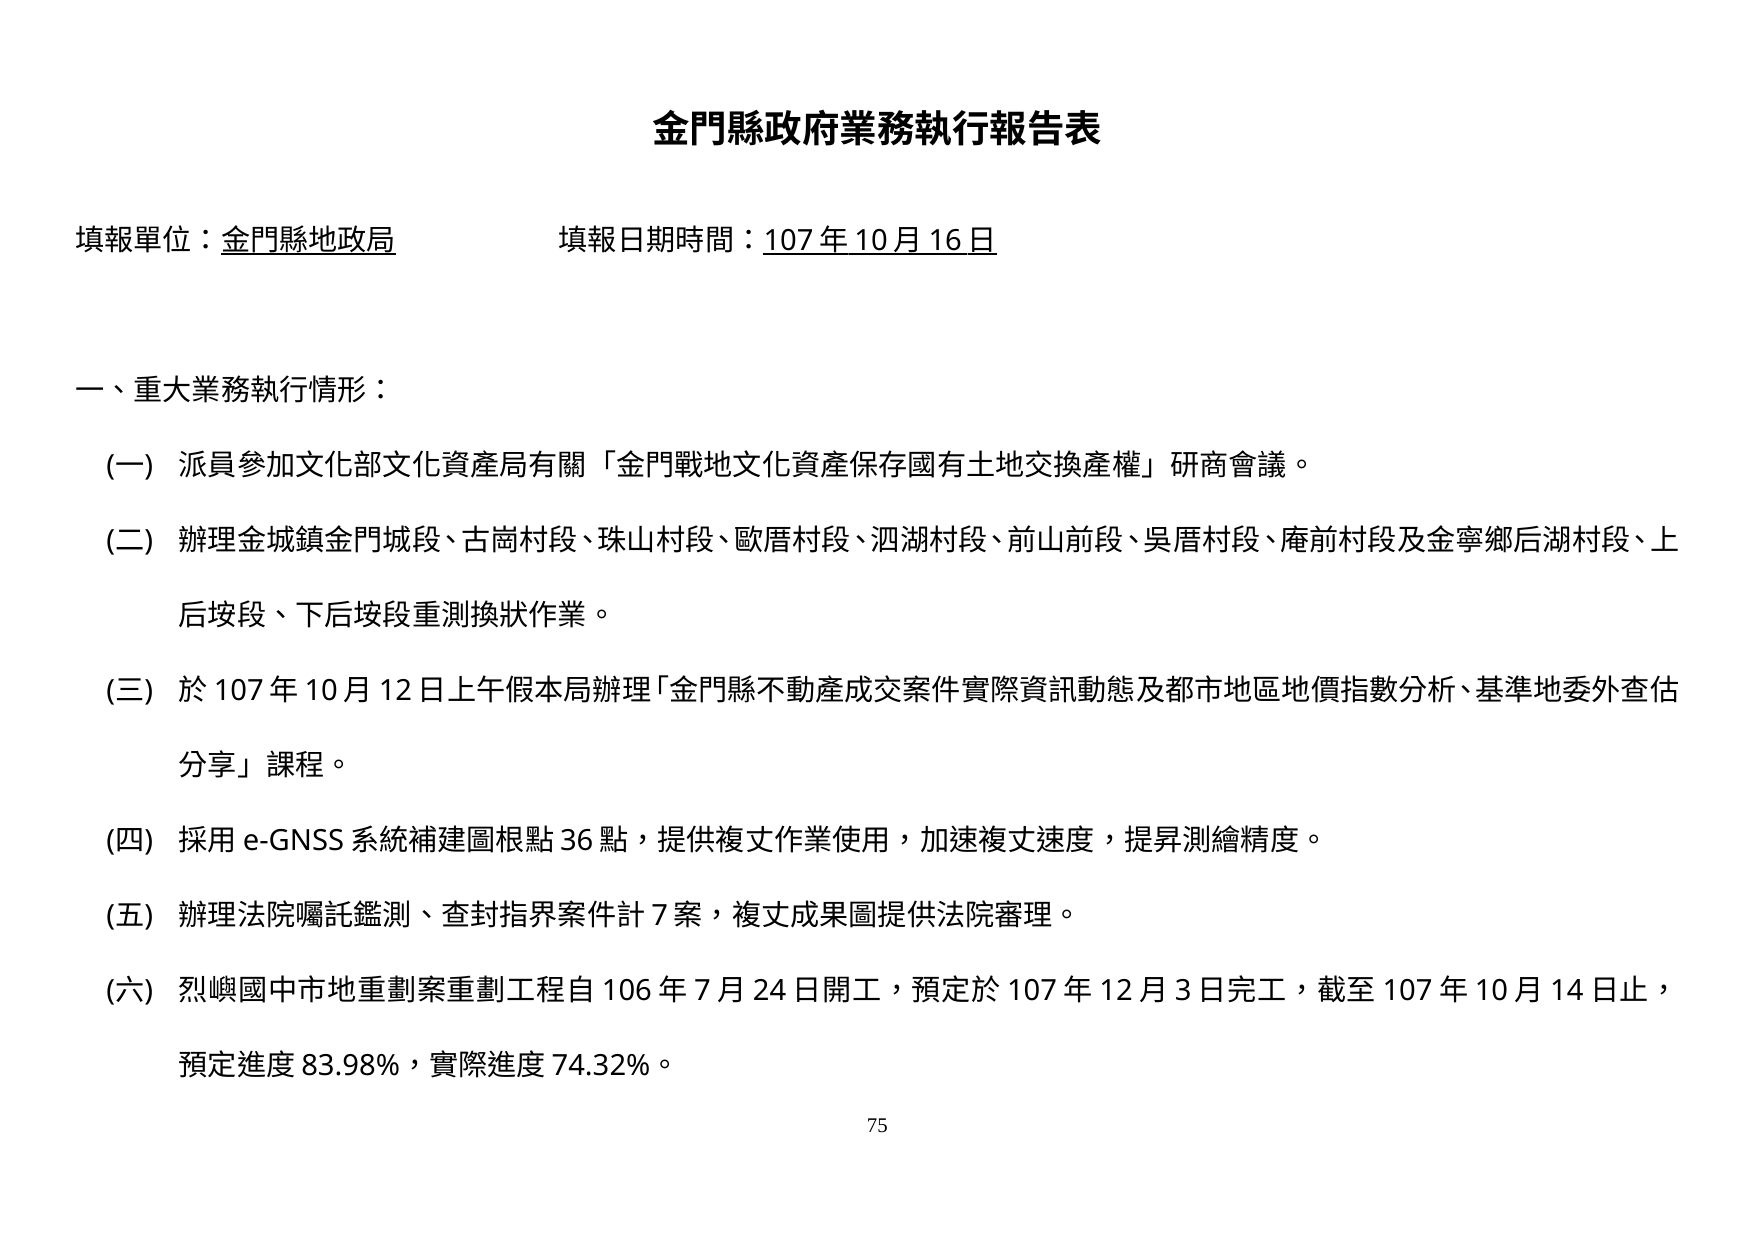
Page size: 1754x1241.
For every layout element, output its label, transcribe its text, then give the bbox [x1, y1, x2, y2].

list 於107年10月12日上午假本局辦理「金門縣不動產成交案件實際資訊動態及都市地區地價指數分析、基準地委外查估分享」課程。 [106, 651, 1679, 801]
list 辦理金城鎮金門城段、古崗村段、珠山村段、歐厝村段、泗湖村段、前山前段、吳厝村段、庵前村段及金寧鄉后湖村段、上后垵段、下后垵段重測換狀作業。 [106, 501, 1679, 651]
list 採用e-GNSS系統補建圖根點36點，提供複丈作業使用，加速複丈速度，提昇測繪精度。 [106, 801, 1679, 876]
text 一、重大業務執行情形： [75, 351, 1679, 426]
text 填報單位：金門縣地政局 填報日期時間：107年10月16日 [75, 201, 1679, 276]
list 派員參加文化部文化資產局有關「金門戰地文化資產保存國有土地交換產權」研商會議。 [106, 426, 1679, 501]
list 辦理法院囑託鑑測、查封指界案件計7案，複丈成果圖提供法院審理。 [106, 876, 1679, 951]
list 烈嶼國中市地重劃案重劃工程自106年7月24日開工，預定於107年12月3日完工，截至107年10月14日止，預定進度83.98%，實際進度74.32%。 [106, 951, 1679, 1101]
text 金門縣政府業務執行報告表 [75, 88, 1679, 163]
